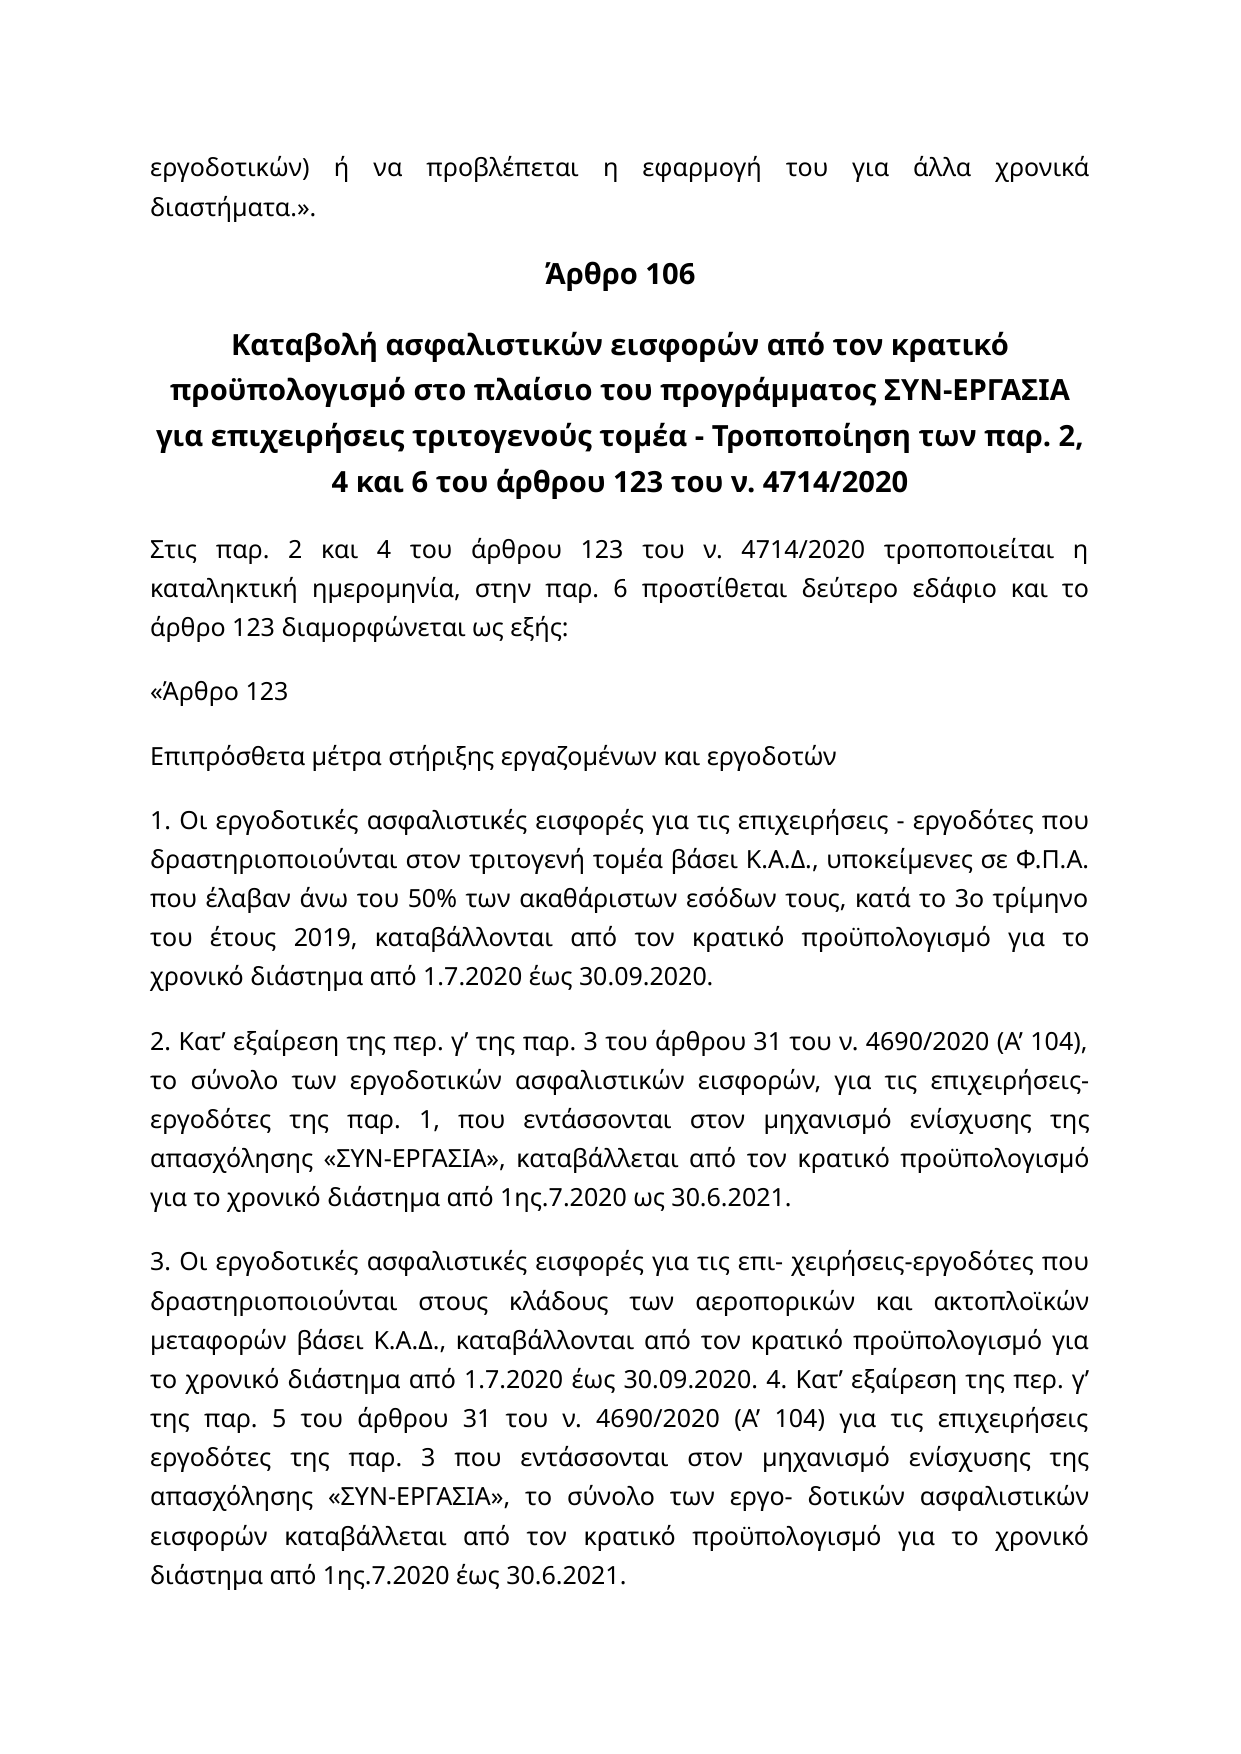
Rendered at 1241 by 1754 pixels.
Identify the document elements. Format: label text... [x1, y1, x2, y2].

text «Άρθρο 123 [150, 674, 1090, 708]
text Επιπρόσθετα μέτρα στήριξης εργαζομένων και εργοδοτών [150, 738, 1090, 772]
text Στις παρ. 2 και 4 του άρθρου 123 του ν. 4714/2020 τροποποιείται η καταληκτική ημερομηνία, στην παρ. 6 προστίθεται δεύτερο εδάφιο και το άρθρο 123 διαμορφώνεται ως εξής: [150, 531, 1090, 644]
subtitle Καταβολή ασφαλιστικών εισφορών από τον κρατικό προϋπολογισμό στο πλαίσιο του προγράμματος ΣΥΝ-ΕΡΓΑΣΙΑ για επιχειρήσεις τριτογενούς τομέα - Τροποποίηση των παρ. 2, 4 και 6 του άρθρου 123 του ν. 4714/2020 [150, 324, 1090, 501]
text 1. Οι εργοδοτικές ασφαλιστικές εισφορές για τις επιχειρήσεις - εργοδότες που δραστηριοποιούνται στον τριτογενή τομέα βάσει Κ.Α.Δ., υποκείμενες σε Φ.Π.Α. που έλαβαν άνω του 50% των ακαθάριστων εσόδων τους, κατά το 3ο τρίμηνο του έτους 2019, καταβάλλονται από τον κρατικό προϋπολογισμό για το χρονικό διάστημα από 1.7.2020 έως 30.09.2020. [150, 802, 1090, 993]
text εργοδοτικών) ή να προβλέπεται η εφαρμογή του για άλλα χρονικά διαστήματα.». [150, 150, 1090, 223]
subtitle Άρθρο 106 [150, 253, 1090, 293]
text 2. Κατ’ εξαίρεση της περ. γ’ της παρ. 3 του άρθρου 31 του ν. 4690/2020 (Α’ 104), το σύνολο των εργοδοτικών ασφαλιστικών εισφορών, για τις επιχειρήσεις-εργοδότες της παρ. 1, που εντάσσονται στον μηχανισμό ενίσχυσης της απασχόλησης «ΣΥΝ-ΕΡΓΑΣΙΑ», καταβάλλεται από τον κρατικό προϋπολογισμό για το χρονικό διάστημα από 1ης.7.2020 ως 30.6.2021. [150, 1023, 1090, 1214]
text 3. Οι εργοδοτικές ασφαλιστικές εισφορές για τις επι- χειρήσεις-εργοδότες που δραστηριοποιούνται στους κλάδους των αεροπορικών και ακτοπλοϊκών μεταφορών βάσει Κ.Α.Δ., καταβάλλονται από τον κρατικό προϋπολογισμό για το χρονικό διάστημα από 1.7.2020 έως 30.09.2020. 4. Κατ’ εξαίρεση της περ. γ’ της παρ. 5 του άρθρου 31 του ν. 4690/2020 (Α’ 104) για τις επιχειρήσεις εργοδότες της παρ. 3 που εντάσσονται στον μηχανισμό ενίσχυσης της απασχόλησης «ΣΥΝ-ΕΡΓΑΣΙΑ», το σύνολο των εργο- δοτικών ασφαλιστικών εισφορών καταβάλλεται από τον κρατικό προϋπολογισμό για το χρονικό διάστημα από 1ης.7.2020 έως 30.6.2021. [150, 1244, 1090, 1591]
